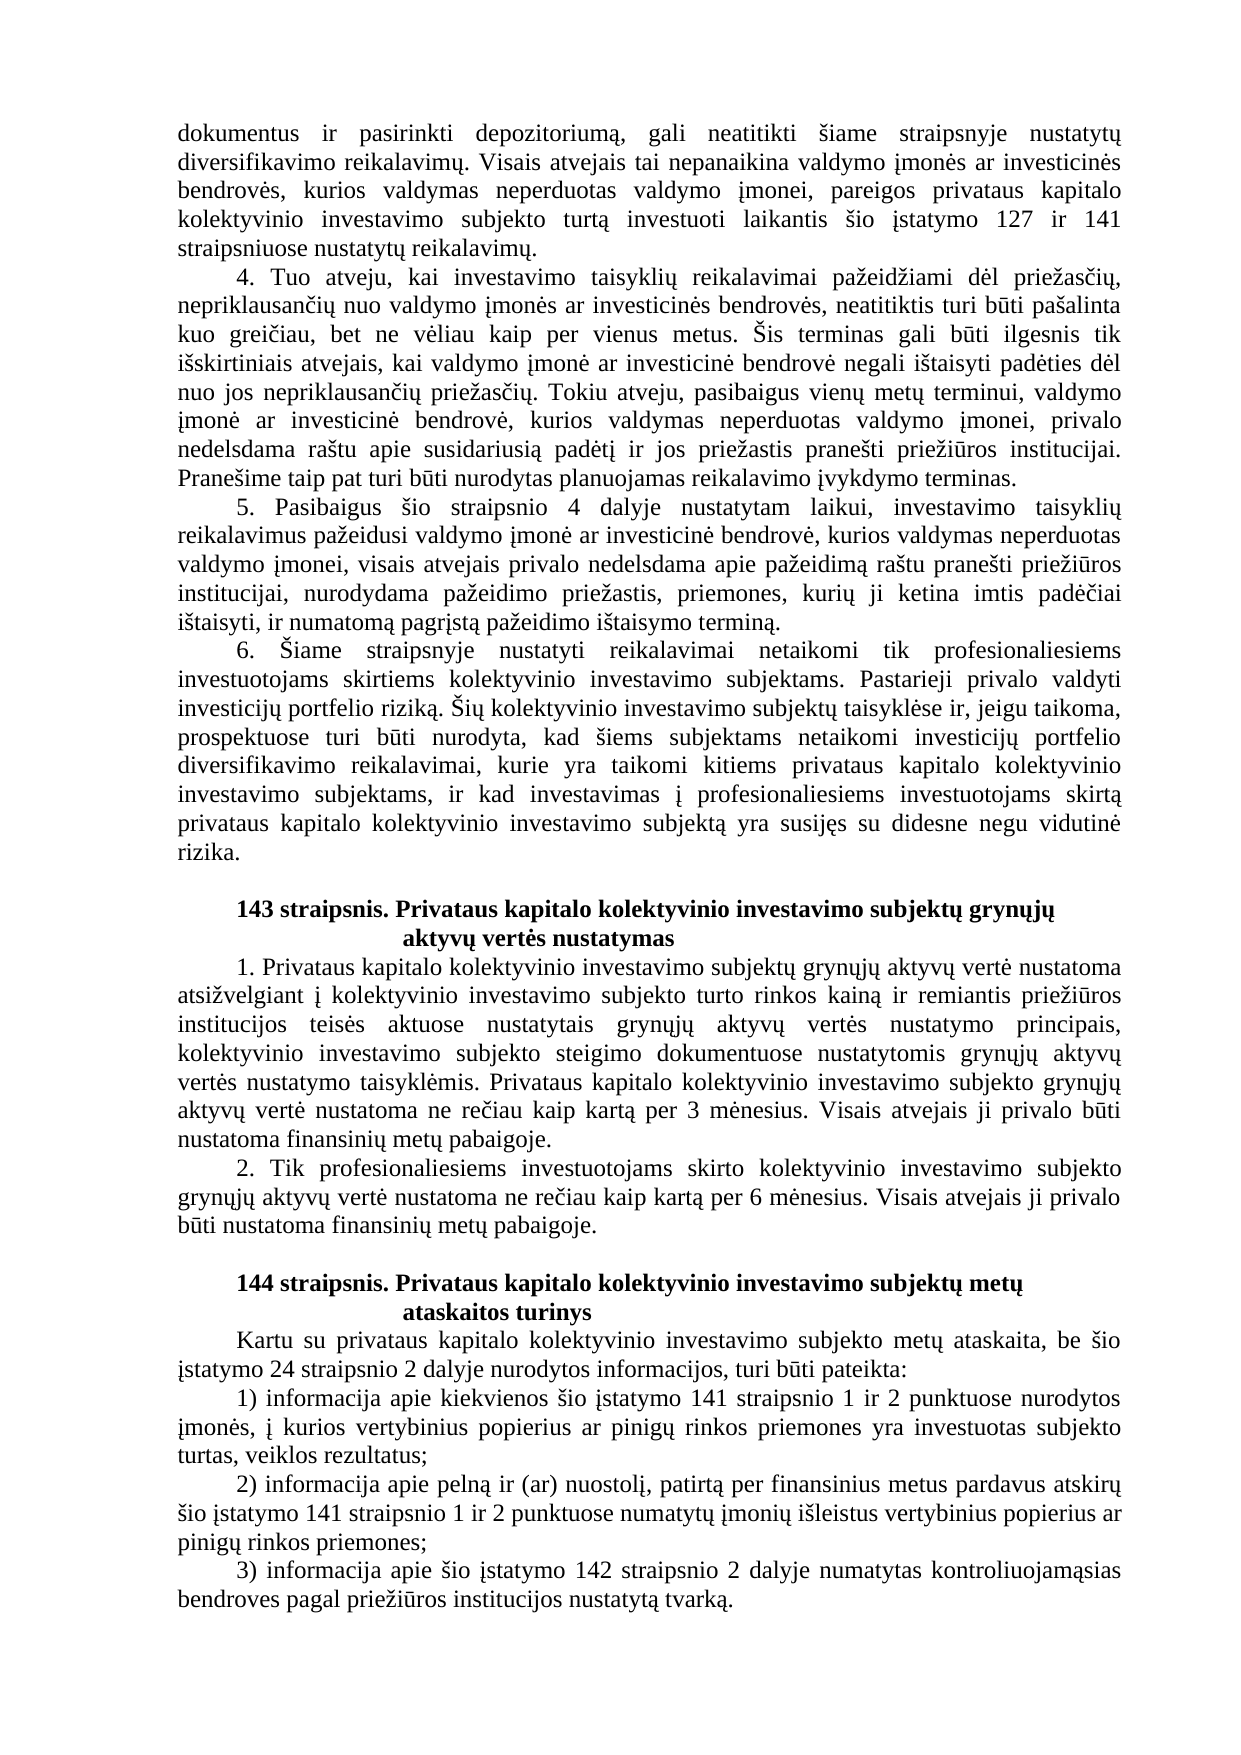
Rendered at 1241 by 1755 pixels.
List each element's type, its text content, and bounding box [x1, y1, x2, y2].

text 6. Šiame straipsnyje nustatyti reikalavimai netaikomi tik profesionaliesiems investuotojams skirtiems kolektyvinio investavimo subjektams. Pastarieji privalo valdyti investicijų portfelio riziką. Šių kolektyvinio investavimo subjektų taisyklėse ir, jeigu taikoma, prospektuose turi būti nurodyta, kad šiems subjektams netaikomi investicijų portfelio diversifikavimo reikalavimai, kurie yra taikomi kitiems privataus kapitalo kolektyvinio investavimo subjektams, ir kad investavimas į profesionaliesiems investuotojams skirtą privataus kapitalo kolektyvinio investavimo subjektą yra susijęs su didesne negu vidutinė rizika. [177, 636, 1122, 866]
text 1. Privataus kapitalo kolektyvinio investavimo subjektų grynųjų aktyvų vertė nustatoma atsižvelgiant į kolektyvinio investavimo subjekto turto rinkos kainą ir remiantis priežiūros institucijos teisės aktuose nustatytais grynųjų aktyvų vertės nustatymo principais, kolektyvinio investavimo subjekto steigimo dokumentuose nustatytomis grynųjų aktyvų vertės nustatymo taisyklėmis. Privataus kapitalo kolektyvinio investavimo subjekto grynųjų aktyvų vertė nustatoma ne rečiau kaip kartą per 3 mėnesius. Visais atvejais ji privalo būti nustatoma finansinių metų pabaigoje. [177, 952, 1122, 1153]
text Kartu su privataus kapitalo kolektyvinio investavimo subjekto metų ataskaita, be šio įstatymo 24 straipsnio 2 dalyje nurodytos informacijos, turi būti pateikta: [177, 1326, 1122, 1383]
text 3) informacija apie šio įstatymo 142 straipsnio 2 dalyje numatytas kontroliuojamąsias bendroves pagal priežiūros institucijos nustatytą tvarką. [177, 1556, 1122, 1613]
text 144 straipsnis. Privataus kapitalo kolektyvinio investavimo subjektų metų ataskaitos turinys [236, 1268, 1122, 1326]
text 4. Tuo atveju, kai investavimo taisyklių reikalavimai pažeidžiami dėl priežasčių, nepriklausančių nuo valdymo įmonės ar investicinės bendrovės, neatitiktis turi būti pašalinta kuo greičiau, bet ne vėliau kaip per vienus metus. Šis terminas gali būti ilgesnis tik išskirtiniais atvejais, kai valdymo įmonė ar investicinė bendrovė negali ištaisyti padėties dėl nuo jos nepriklausančių priežasčių. Tokiu atveju, pasibaigus vienų metų terminui, valdymo įmonė ar investicinė bendrovė, kurios valdymas neperduotas valdymo įmonei, privalo nedelsdama raštu apie susidariusią padėtį ir jos priežastis pranešti priežiūros institucijai. Pranešime taip pat turi būti nurodytas planuojamas reikalavimo įvykdymo terminas. [177, 262, 1122, 492]
text 143 straipsnis. Privataus kapitalo kolektyvinio investavimo subjektų grynųjų aktyvų vertės nustatymas [236, 894, 1122, 952]
text 2) informacija apie pelną ir (ar) nuostolį, patirtą per finansinius metus pardavus atskirų šio įstatymo 141 straipsnio 1 ir 2 punktuose numatytų įmonių išleistus vertybinius popierius ar pinigų rinkos priemones; [177, 1469, 1122, 1556]
text 1) informacija apie kiekvienos šio įstatymo 141 straipsnio 1 ir 2 punktuose nurodytos įmonės, į kurios vertybinius popierius ar pinigų rinkos priemones yra investuotas subjekto turtas, veiklos rezultatus; [177, 1383, 1122, 1469]
text 5. Pasibaigus šio straipsnio 4 dalyje nustatytam laikui, investavimo taisyklių reikalavimus pažeidusi valdymo įmonė ar investicinė bendrovė, kurios valdymas neperduotas valdymo įmonei, visais atvejais privalo nedelsdama apie pažeidimą raštu pranešti priežiūros institucijai, nurodydama pažeidimo priežastis, priemones, kurių ji ketina imtis padėčiai ištaisyti, ir numatomą pagrįstą pažeidimo ištaisymo terminą. [177, 492, 1122, 636]
text 2. Tik profesionaliesiems investuotojams skirto kolektyvinio investavimo subjekto grynųjų aktyvų vertė nustatoma ne rečiau kaip kartą per 6 mėnesius. Visais atvejais ji privalo būti nustatoma finansinių metų pabaigoje. [177, 1153, 1122, 1239]
text dokumentus ir pasirinkti depozitoriumą, gali neatitikti šiame straipsnyje nustatytų diversifikavimo reikalavimų. Visais atvejais tai nepanaikina valdymo įmonės ar investicinės bendrovės, kurios valdymas neperduotas valdymo įmonei, pareigos privataus kapitalo kolektyvinio investavimo subjekto turtą investuoti laikantis šio įstatymo 127 ir 141 straipsniuose nustatytų reikalavimų. [177, 118, 1122, 262]
